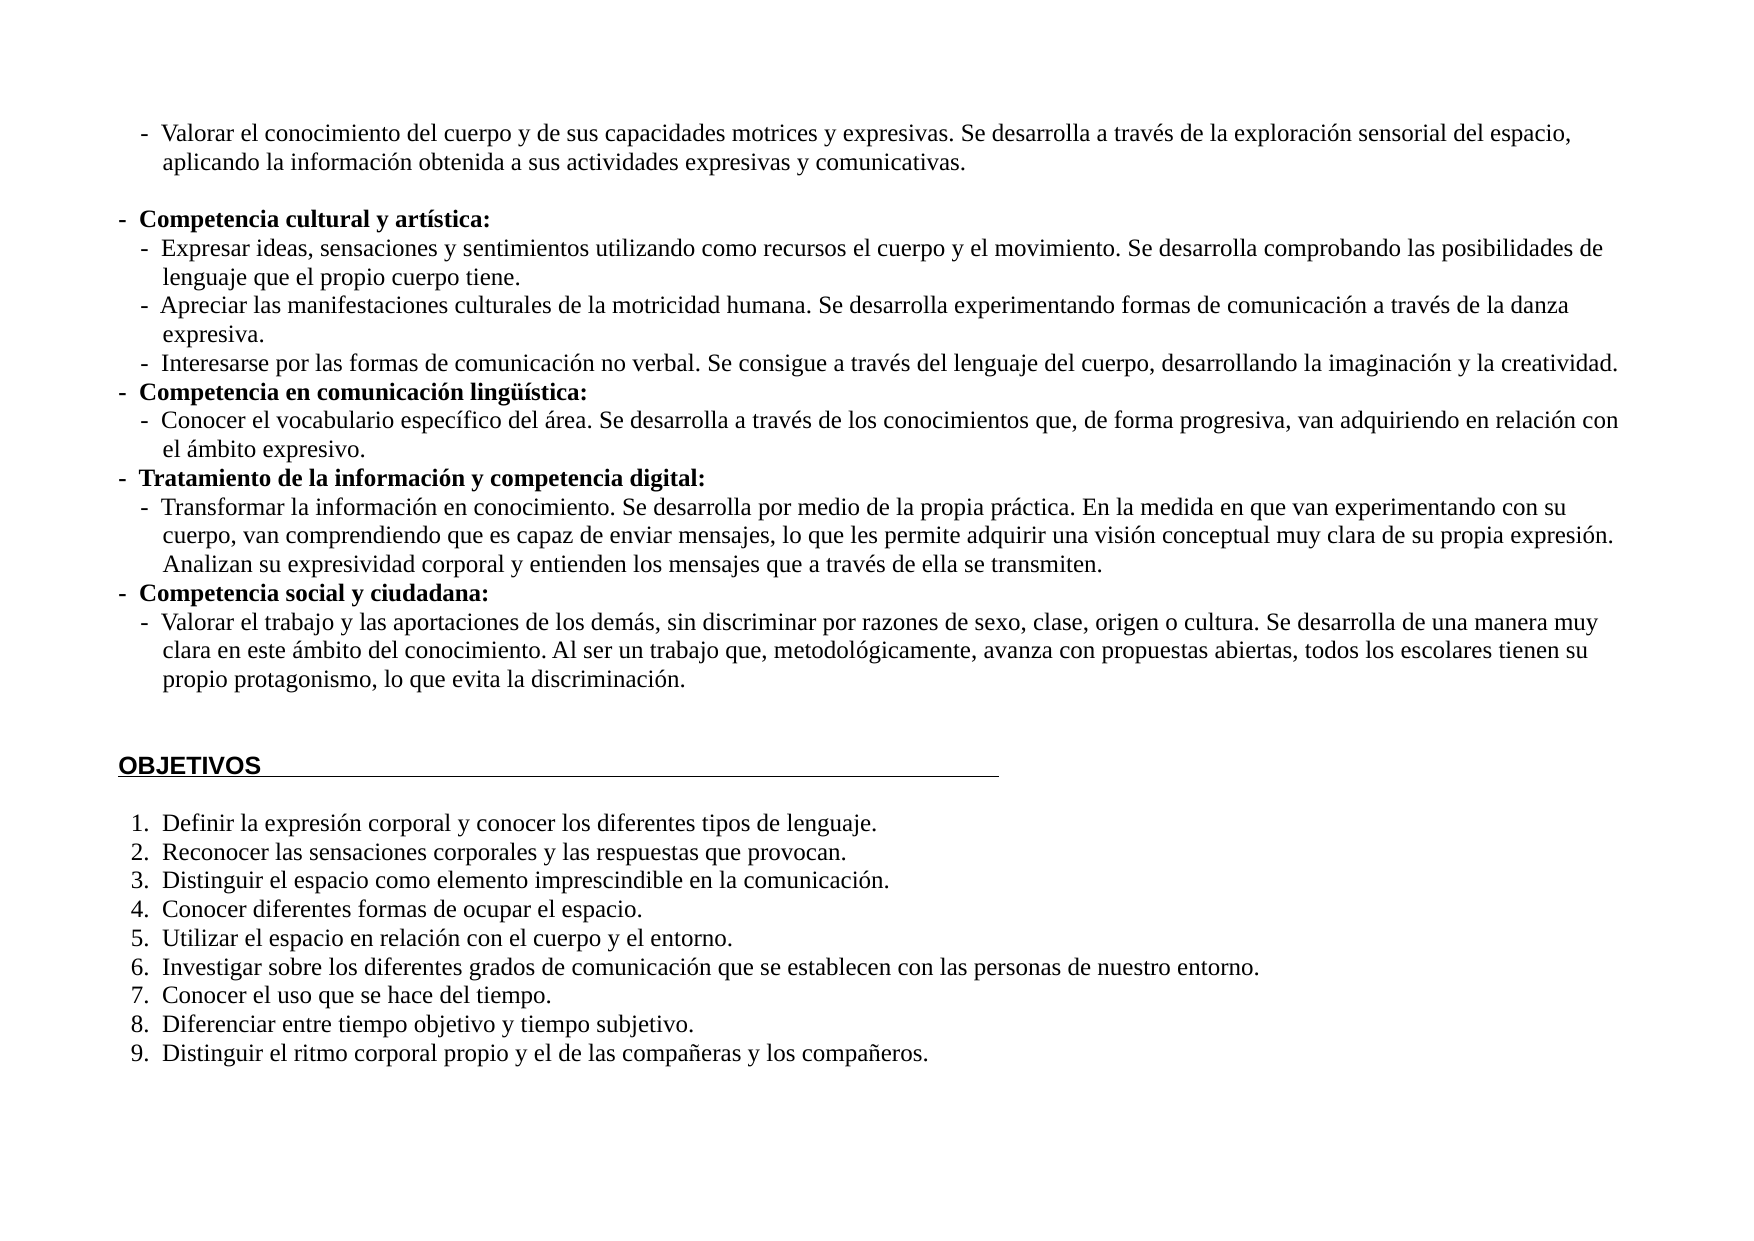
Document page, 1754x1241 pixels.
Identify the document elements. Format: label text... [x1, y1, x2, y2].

text - Competencia social y ciudadana: [118, 578, 1636, 607]
text - Expresar ideas, sensaciones y sentimientos utilizando como recursos el cuerpo y el movimiento. Se desarrolla comprobando las posibilidades de lenguaje que el propio cuerpo tiene. [140, 233, 1636, 291]
text 6. Investigar sobre los diferentes grados de comunicación que se establecen con las personas de nuestro entorno. [118, 952, 1636, 981]
text 5. Utilizar el espacio en relación con el cuerpo y el entorno. [118, 923, 1636, 952]
text 3. Distinguir el espacio como elemento imprescindible en la comunicación. [118, 866, 1636, 894]
text - Competencia cultural y artística: [118, 204, 1636, 233]
text - Valorar el trabajo y las aportaciones de los demás, sin discriminar por razones de sexo, clase, origen o cultura. Se desarrolla de una manera muy clara en este ámbito del conocimiento. Al ser un trabajo que, metodológicamente, avanza con propuestas abiertas, todos los escolares tienen su propio protagonismo, lo que evita la discriminación. [140, 607, 1636, 693]
text - Interesarse por las formas de comunicación no verbal. Se consigue a través del lenguaje del cuerpo, desarrollando la imaginación y la creatividad. [140, 348, 1636, 377]
text 9. Distinguir el ritmo corporal propio y el de las compañeras y los compañeros. [118, 1038, 1636, 1067]
text 1. Definir la expresión corporal y conocer los diferentes tipos de lenguaje. [118, 808, 1636, 837]
text - Tratamiento de la información y competencia digital: [118, 463, 1636, 492]
text - Apreciar las manifestaciones culturales de la motricidad humana. Se desarrolla experimentando formas de comunicación a través de la danza expresiva. [140, 291, 1636, 348]
text 7. Conocer el uso que se hace del tiempo. [118, 981, 1636, 1009]
text OBJETIVOS [118, 751, 1636, 779]
text 4. Conocer diferentes formas de ocupar el espacio. [118, 894, 1636, 923]
text 2. Reconocer las sensaciones corporales y las respuestas que provocan. [118, 837, 1636, 866]
text - Competencia en comunicación lingüística: [118, 377, 1636, 406]
text - Transformar la información en conocimiento. Se desarrolla por medio de la propia práctica. En la medida en que van experimentando con su cuerpo, van comprendiendo que es capaz de enviar mensajes, lo que les permite adquirir una visión conceptual muy clara de su propia expresión. Analizan su expresividad corporal y entienden los mensajes que a través de ella se transmiten. [140, 492, 1636, 578]
text - Valorar el conocimiento del cuerpo y de sus capacidades motrices y expresivas. Se desarrolla a través de la exploración sensorial del espacio, aplicando la información obtenida a sus actividades expresivas y comunicativas. [140, 118, 1636, 176]
text 8. Diferenciar entre tiempo objetivo y tiempo subjetivo. [118, 1009, 1636, 1038]
text - Conocer el vocabulario específico del área. Se desarrolla a través de los conocimientos que, de forma progresiva, van adquiriendo en relación con el ámbito expresivo. [140, 406, 1636, 463]
